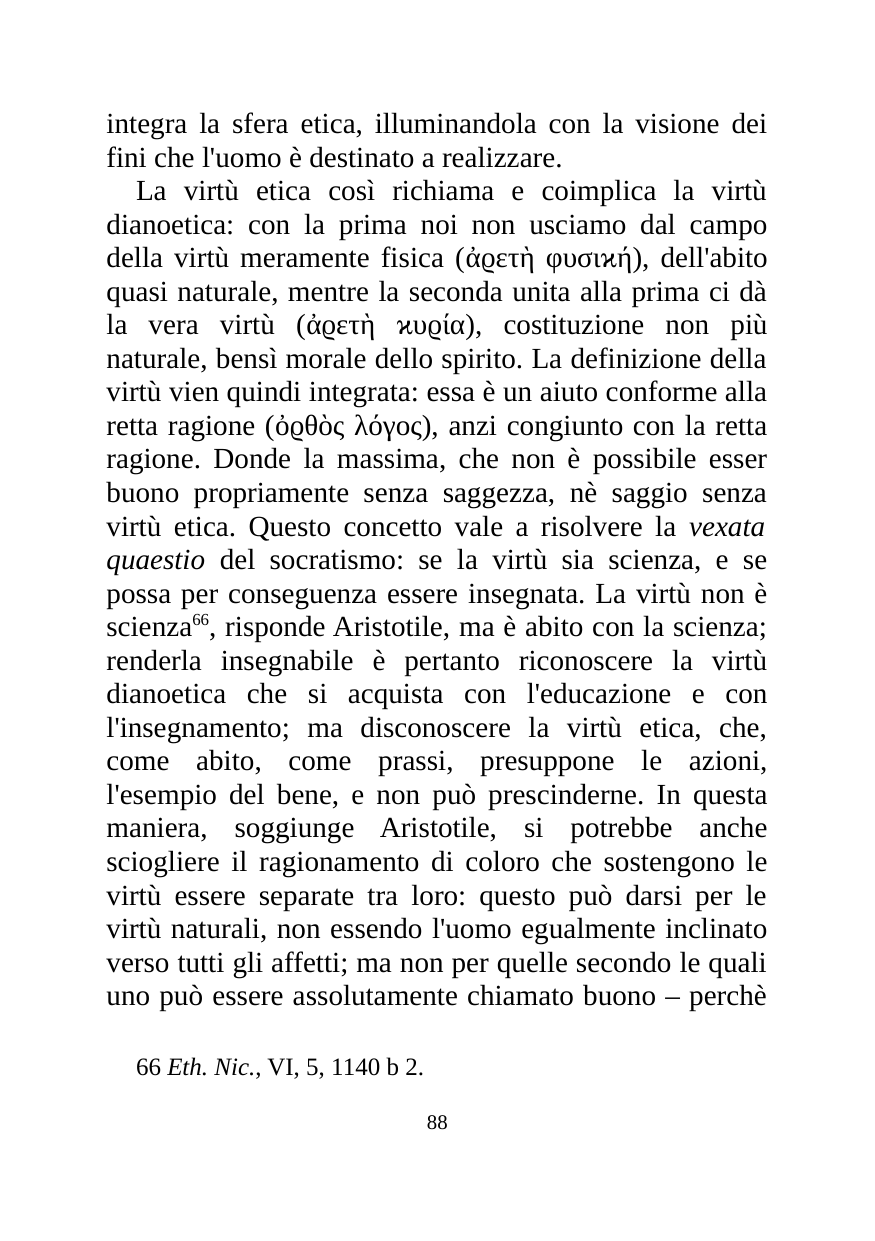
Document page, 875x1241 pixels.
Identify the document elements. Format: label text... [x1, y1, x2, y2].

text integra la sfera etica, illuminandola con la visione dei fini che l'uomo è destinato a realizzare. [106, 106, 768, 173]
text Eth. Nic., VI, 5, 1140 b 2. [106, 1052, 768, 1080]
text La virtù etica così richiama e coimplica la virtù dianoetica: con la prima noi non usciamo dal campo della virtù meramente fisica (ἀϱετὴ φυσιϰή), dell'abito quasi naturale, mentre la seconda unita alla prima ci dà la vera virtù (ἀϱετὴ ϰυϱία), costituzione non più naturale, bensì morale dello spirito. La definizione della virtù vien quindi integrata: essa è un aiuto conforme alla retta ragione (ὀϱθὸς λόγος), anzi congiunto con la retta ragione. Donde la massima, che non è possibile esser buono propriamente senza saggezza, nè saggio senza virtù etica. Questo concetto vale a risolvere la vexata quaestio del socratismo: se la virtù sia scienza, e se possa per conseguenza essere insegnata. La virtù non è scienza, risponde Aristotile, ma è abito con la scienza; renderla insegnabile è pertanto riconoscere la virtù dianoetica che si acquista con l'educazione e con l'insegnamento; ma disconoscere la virtù etica, che, come abito, come prassi, presuppone le azioni, l'esempio del bene, e non può prescinderne. In questa maniera, soggiunge Aristotile, si potrebbe anche sciogliere il ragionamento di coloro che sostengono le virtù essere separate tra loro: questo può darsi per le virtù naturali, non essendo l'uomo egualmente inclinato verso tutti gli affetti; ma non per quelle secondo le quali uno può essere assolutamente chiamato buono – perchè [106, 173, 768, 1012]
